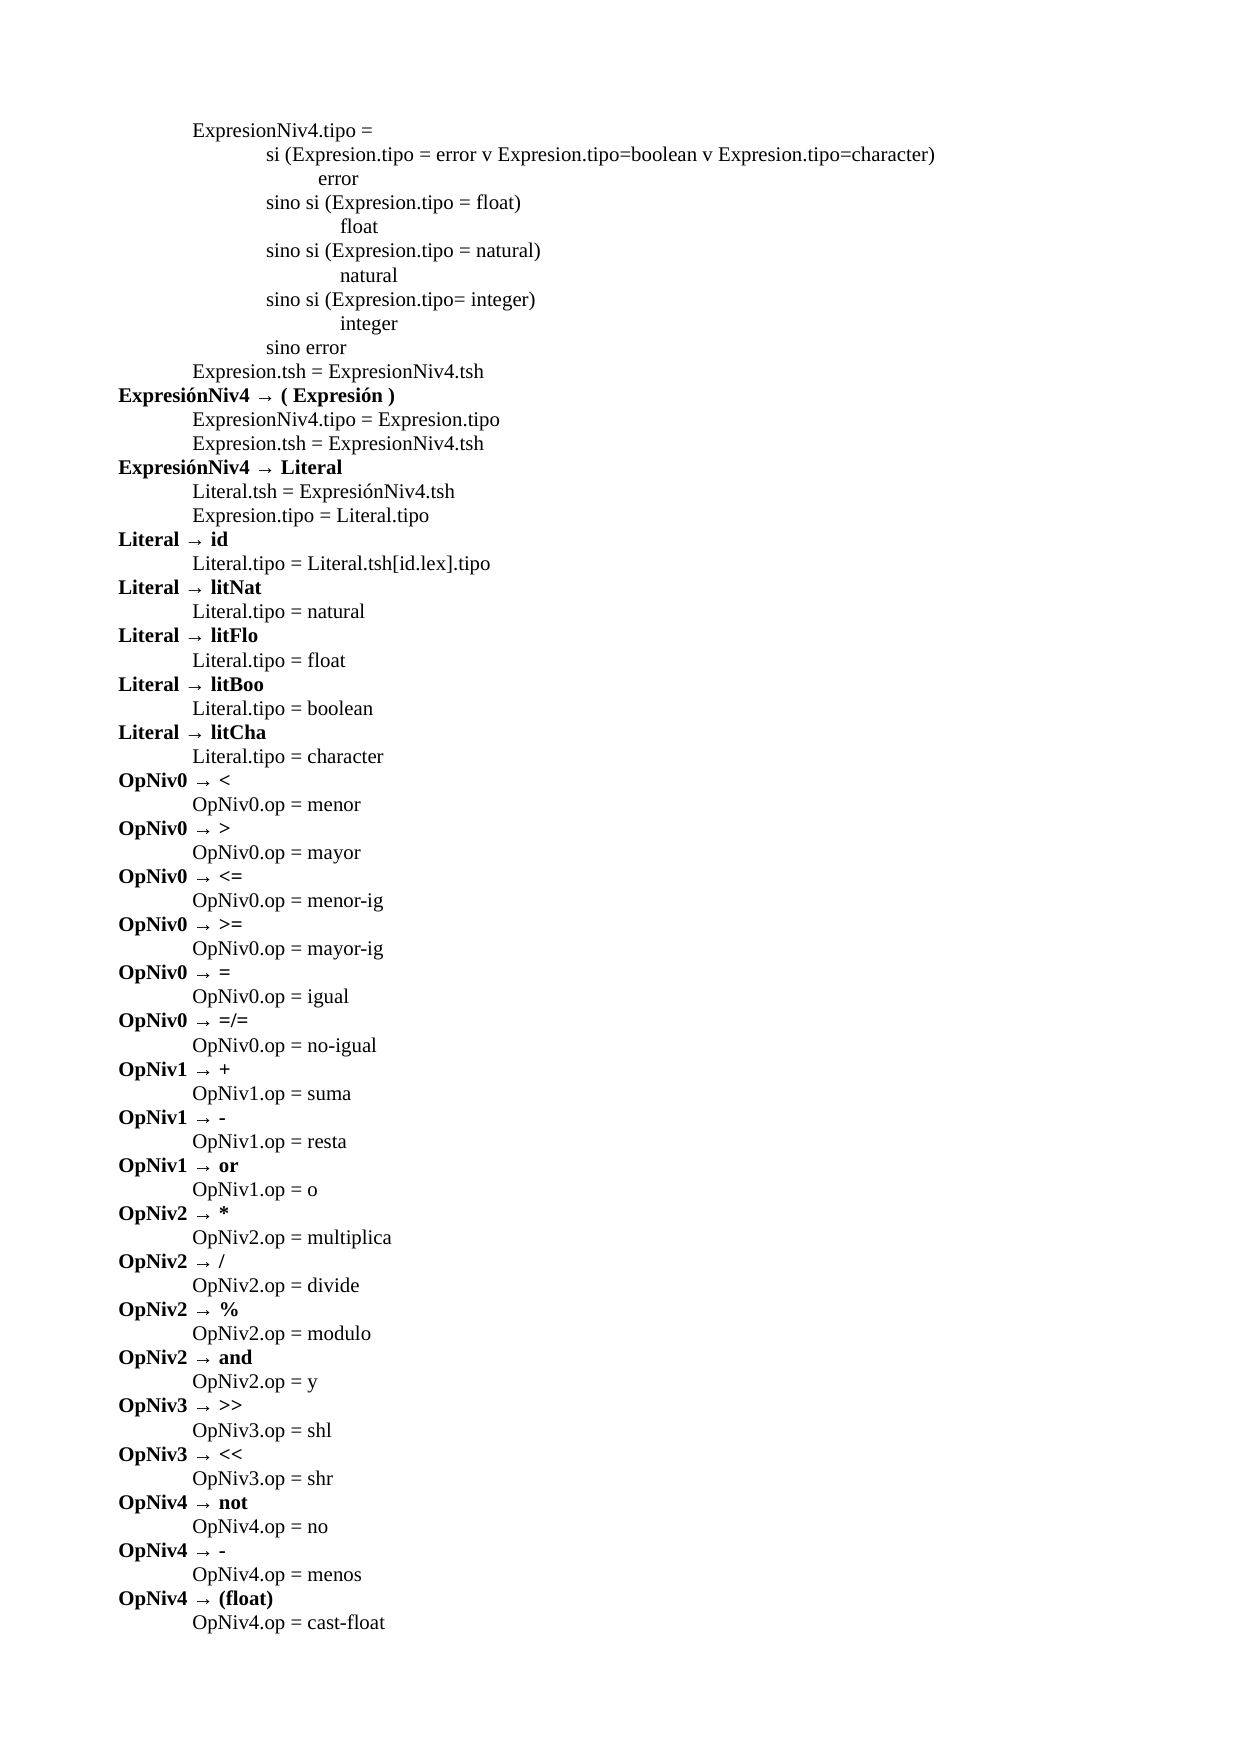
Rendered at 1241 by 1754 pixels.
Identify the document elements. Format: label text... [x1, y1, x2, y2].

text OpNiv3 → >> [118, 1393, 1122, 1417]
text OpNiv2.op = multiplica [118, 1225, 1122, 1249]
text Expresion.tsh = ExpresionNiv4.tsh [118, 359, 1122, 383]
text Literal → litCha [118, 720, 1122, 744]
text Literal.tipo = Literal.tsh[id.lex].tipo [118, 551, 1122, 575]
text OpNiv1.op = suma [118, 1081, 1122, 1105]
text OpNiv3 → << [118, 1442, 1122, 1466]
text Expresion.tsh = ExpresionNiv4.tsh [118, 431, 1122, 455]
text integer [118, 311, 1122, 335]
text OpNiv3.op = shl [118, 1417, 1122, 1442]
text OpNiv0.op = menor [118, 792, 1122, 816]
text ExpresionNiv4.tipo = Expresion.tipo [118, 407, 1122, 431]
text OpNiv2 → and [118, 1345, 1122, 1369]
text OpNiv0 → >= [118, 912, 1122, 936]
text OpNiv0.op = igual [118, 984, 1122, 1008]
text natural [118, 262, 1122, 287]
text OpNiv4.op = menos [118, 1562, 1122, 1586]
text OpNiv2.op = modulo [118, 1321, 1122, 1345]
text OpNiv4.op = cast-float [118, 1610, 1122, 1634]
text Literal.tipo = character [118, 744, 1122, 768]
text OpNiv2 → / [118, 1249, 1122, 1273]
text OpNiv0 → > [118, 816, 1122, 840]
text Expresion.tipo = Literal.tipo [118, 503, 1122, 527]
text OpNiv2.op = divide [118, 1273, 1122, 1297]
text OpNiv0.op = menor-ig [118, 888, 1122, 912]
text ExpresiónNiv4 → ( Expresión ) [118, 383, 1122, 407]
text error [118, 166, 1122, 190]
text float [118, 214, 1122, 238]
text ExpresionNiv4.tipo = [118, 118, 1122, 142]
text Literal.tipo = natural [118, 599, 1122, 623]
text Literal → litFlo [118, 623, 1122, 647]
text OpNiv1 → + [118, 1057, 1122, 1081]
text OpNiv1.op = o [118, 1177, 1122, 1201]
text OpNiv2 → % [118, 1297, 1122, 1321]
text OpNiv4 → not [118, 1490, 1122, 1514]
text OpNiv0 → < [118, 768, 1122, 792]
text OpNiv1 → or [118, 1153, 1122, 1177]
text si (Expresion.tipo = error v Expresion.tipo=boolean v Expresion.tipo=character) [118, 142, 1122, 166]
text OpNiv1 → - [118, 1105, 1122, 1129]
text sino si (Expresion.tipo = natural) [118, 238, 1122, 262]
text Literal.tipo = boolean [118, 696, 1122, 720]
text OpNiv0 → = [118, 960, 1122, 984]
text OpNiv1.op = resta [118, 1129, 1122, 1153]
text sino error [118, 335, 1122, 359]
text OpNiv2.op = y [118, 1369, 1122, 1393]
text Literal → id [118, 527, 1122, 551]
text OpNiv0.op = mayor [118, 840, 1122, 864]
text sino si (Expresion.tipo= integer) [118, 287, 1122, 311]
text OpNiv0 → <= [118, 864, 1122, 888]
text OpNiv4 → (float) [118, 1586, 1122, 1610]
text OpNiv0 → =/= [118, 1008, 1122, 1032]
text OpNiv0.op = mayor-ig [118, 936, 1122, 960]
text sino si (Expresion.tipo = float) [118, 190, 1122, 214]
text Literal → litBoo [118, 672, 1122, 696]
text Literal.tsh = ExpresiónNiv4.tsh [118, 479, 1122, 503]
text OpNiv3.op = shr [118, 1466, 1122, 1490]
text OpNiv4 → - [118, 1538, 1122, 1562]
text Literal.tipo = float [118, 647, 1122, 672]
text Literal → litNat [118, 575, 1122, 599]
text OpNiv4.op = no [118, 1514, 1122, 1538]
text OpNiv0.op = no-igual [118, 1032, 1122, 1057]
text ExpresiónNiv4 → Literal [118, 455, 1122, 479]
text OpNiv2 → * [118, 1201, 1122, 1225]
